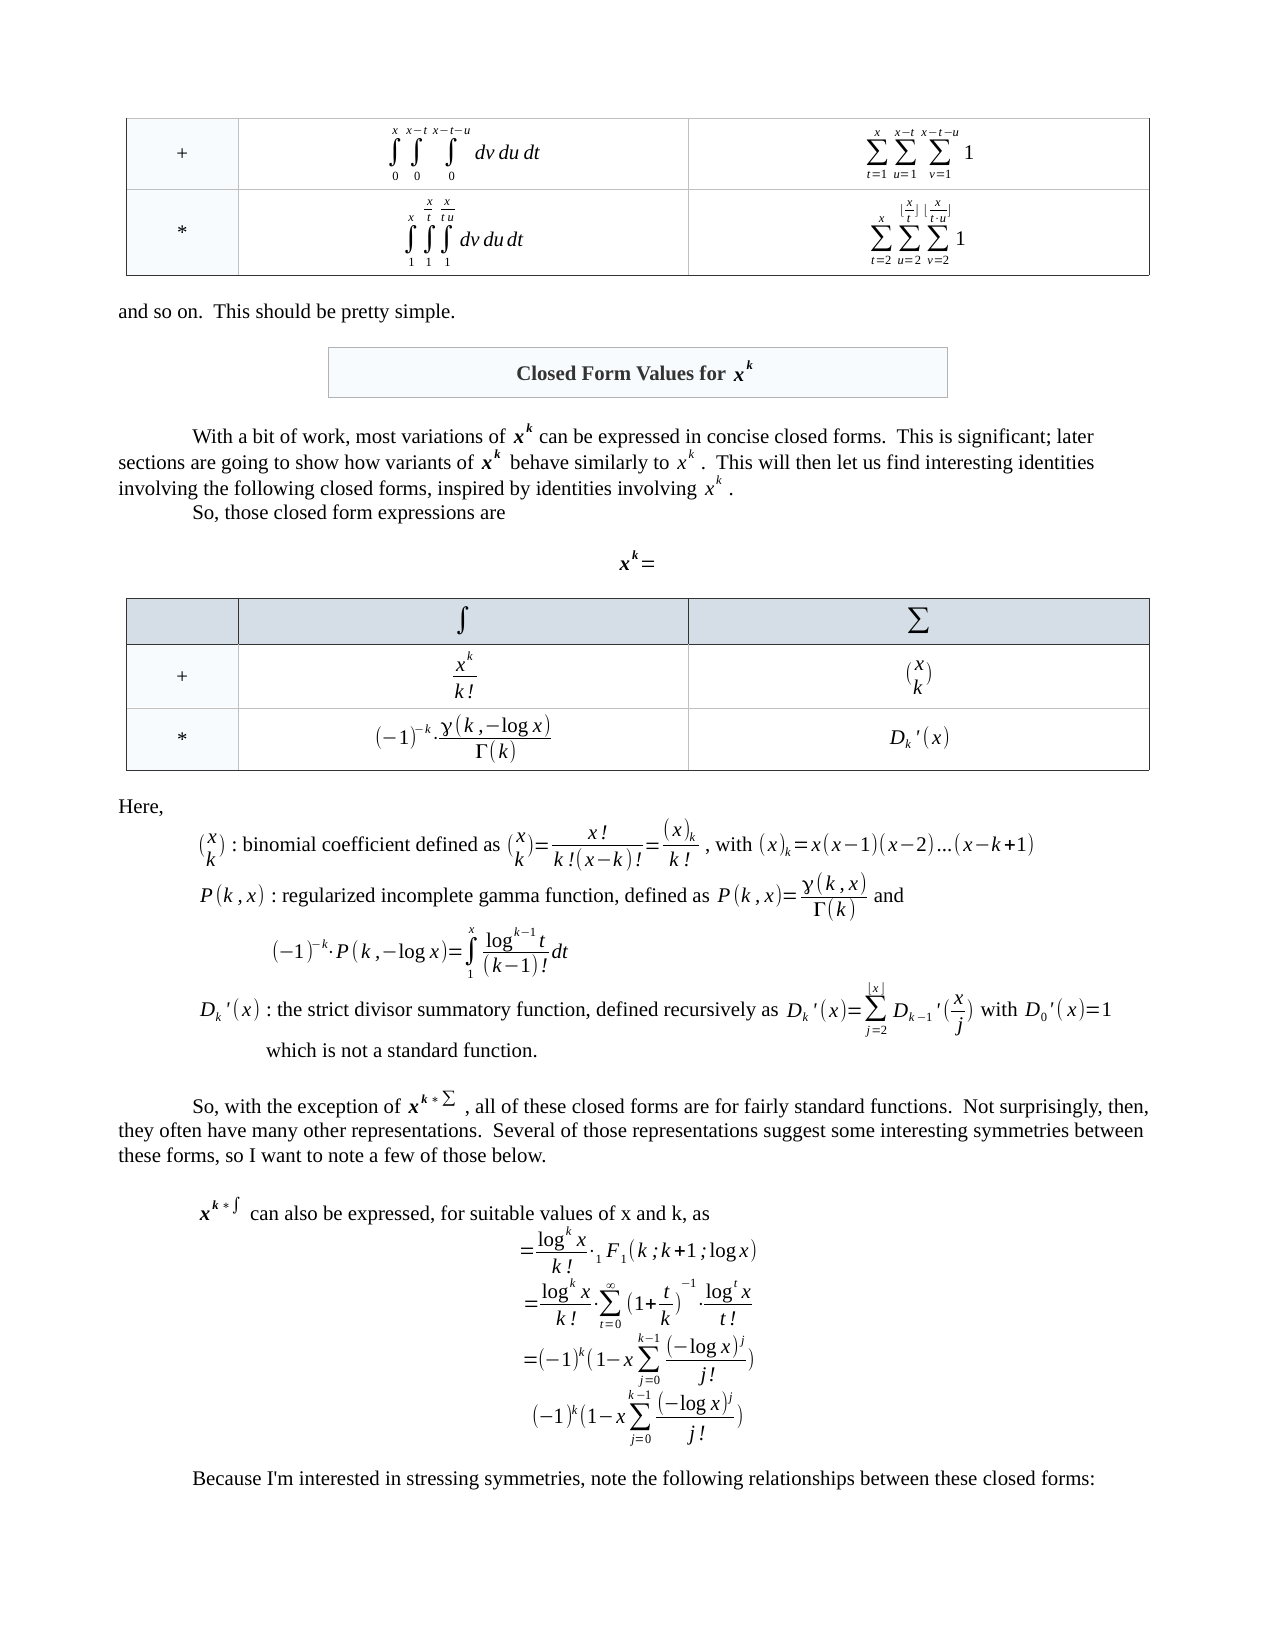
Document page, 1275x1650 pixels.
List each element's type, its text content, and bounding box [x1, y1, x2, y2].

text : binomial coefficient defined as, with [118, 818, 1157, 872]
text So, those closed form expressions are [118, 500, 1157, 524]
text and so on. This should be pretty simple. [118, 299, 1157, 323]
table_cell [689, 709, 1149, 770]
table_cell [239, 709, 688, 770]
text With a bit of work, most variations ofcan be expressed in concise closed forms. This is significant; later sections are going to show how variants ofbehave similarly to. This will then let us find interesting identities involving the following closed forms, inspired by identities involving. [118, 421, 1157, 500]
text : the strict divisor summatory function, defined recursively aswith which is not a standard function. [118, 981, 1157, 1062]
text Here, [118, 794, 1157, 818]
table_cell + [127, 119, 238, 189]
table_header [239, 599, 688, 644]
text : regularized incomplete gamma function, defined asand [118, 872, 1157, 981]
table_cell [239, 645, 688, 707]
table_cell * [127, 709, 238, 770]
table_cell [239, 119, 688, 189]
table_cell + [127, 645, 238, 707]
text can also be expressed, for suitable values of x and k, as [118, 1195, 1157, 1225]
text So, with the exception of, all of these closed forms are for fairly standard functions. Not surprisingly, then, they often have many other representations. Several of those representations suggest some interesting symmetries between these forms, so I want to note a few of those below. [118, 1091, 1157, 1167]
text Because I'm interested in stressing symmetries, note the following relationships between these closed forms: [118, 1466, 1157, 1490]
table_cell [239, 190, 688, 275]
table_header [127, 599, 238, 644]
table_cell [689, 645, 1149, 707]
table_header [689, 599, 1149, 644]
table_cell [689, 190, 1149, 275]
table_cell [689, 119, 1149, 189]
table_cell * [127, 190, 238, 275]
text Closed Form Values for [329, 348, 947, 397]
